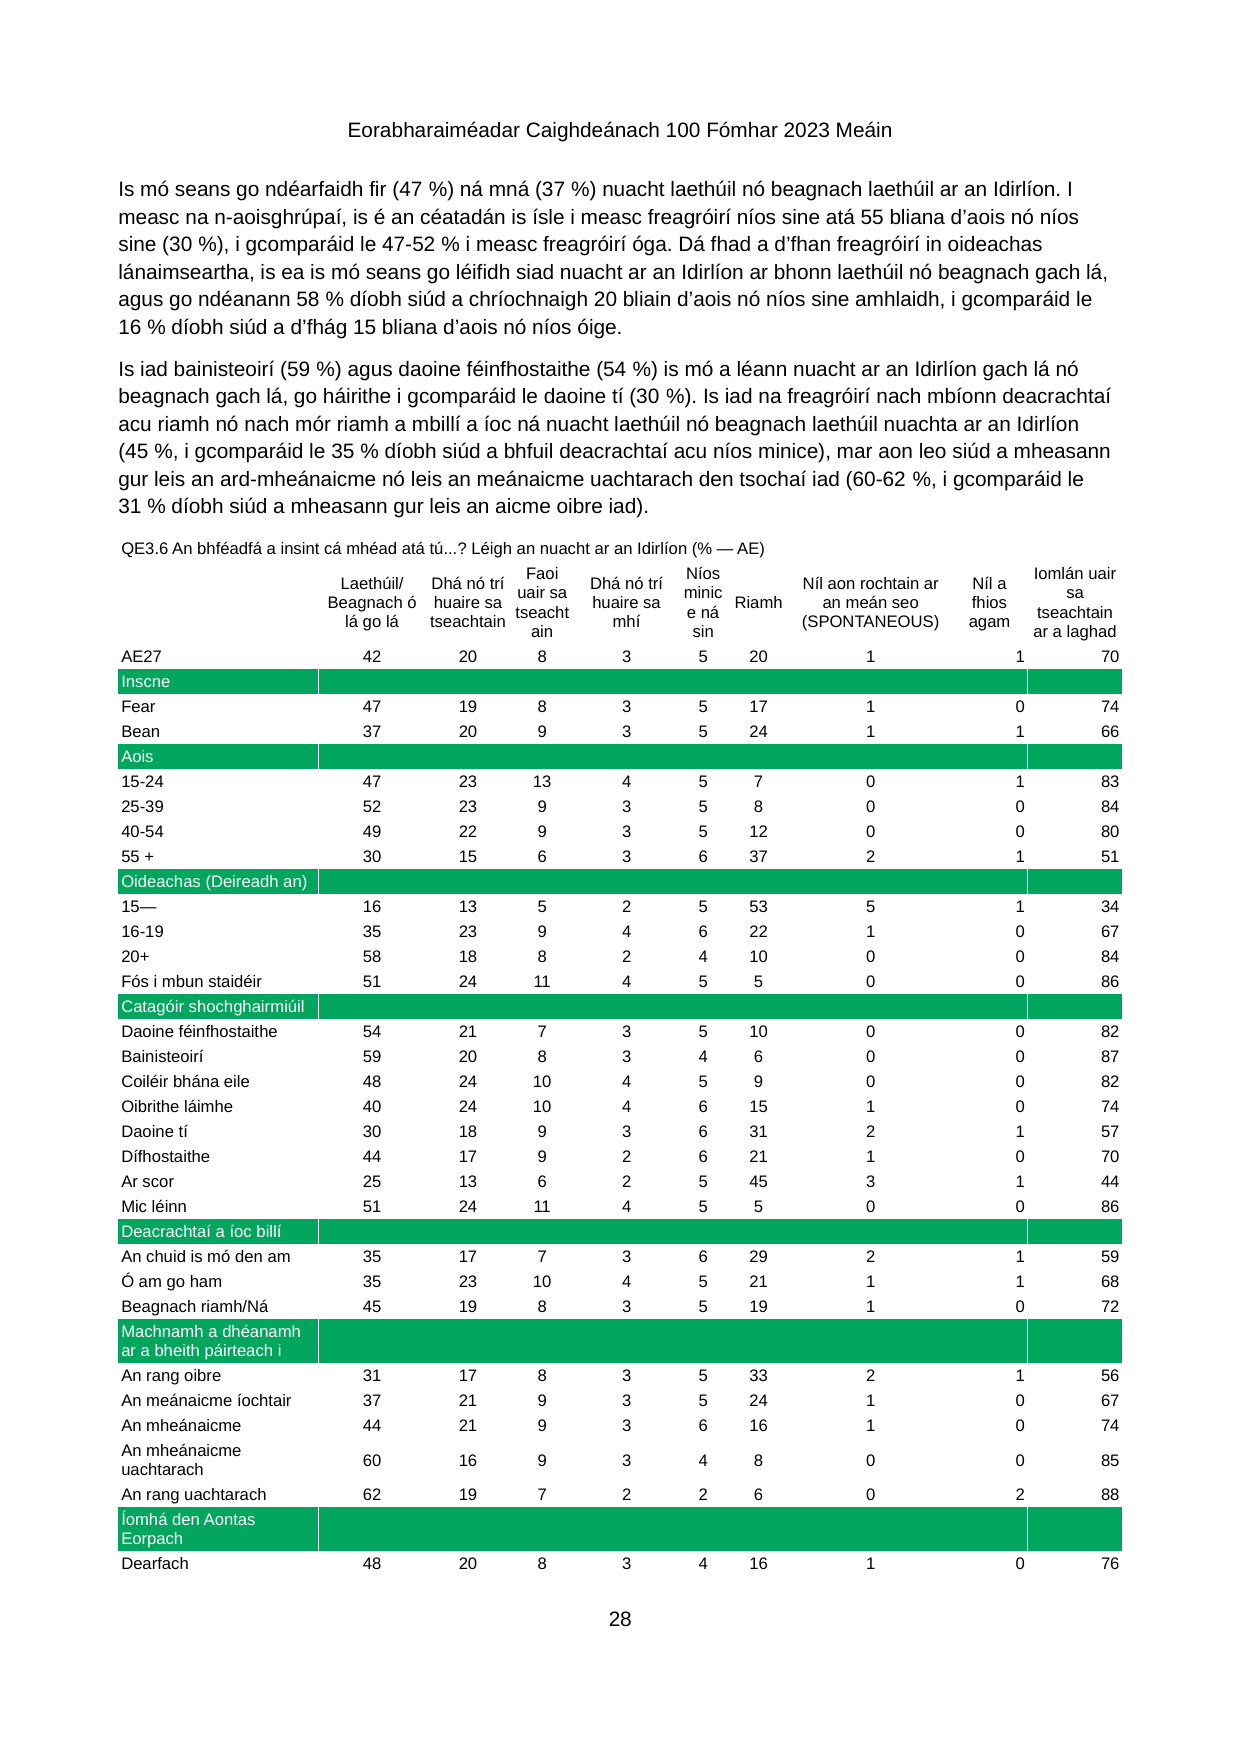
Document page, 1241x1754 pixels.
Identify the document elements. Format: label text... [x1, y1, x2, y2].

table_cell 10 [510, 1269, 574, 1294]
table_cell 1 [951, 894, 1027, 919]
table_cell [510, 669, 574, 694]
table_cell 7 [727, 769, 790, 794]
table_cell [1028, 1319, 1122, 1363]
table_cell 0 [790, 794, 951, 819]
table_cell 1 [951, 644, 1027, 669]
table_cell 68 [1028, 1269, 1122, 1294]
table_cell 3 [574, 1438, 679, 1482]
table_cell [574, 1507, 679, 1551]
table_cell [790, 744, 951, 769]
table_cell [727, 1319, 790, 1363]
table_cell 8 [510, 1044, 574, 1069]
table_cell 59 [319, 1044, 425, 1069]
table_cell 86 [1028, 969, 1122, 994]
table_cell 0 [790, 969, 951, 994]
table_cell [319, 869, 425, 894]
table_cell 60 [319, 1438, 425, 1482]
table_cell 70 [1028, 1144, 1122, 1169]
table_cell 5 [679, 794, 727, 819]
table_cell 30 [319, 844, 425, 869]
table_cell 4 [679, 1438, 727, 1482]
table_cell 6 [510, 1169, 574, 1194]
table_cell 3 [574, 694, 679, 719]
table_cell [679, 1319, 727, 1363]
table_cell [951, 1219, 1027, 1244]
table_cell [727, 1507, 790, 1551]
table_cell [790, 869, 951, 894]
table_cell 57 [1028, 1119, 1122, 1144]
table_cell 72 [1028, 1294, 1122, 1319]
table_cell 3 [574, 1119, 679, 1144]
table_cell [1028, 1507, 1122, 1551]
table_cell Oibrithe láimhe [118, 1094, 318, 1119]
table_cell Faoi uair sa tseachtain [510, 561, 574, 644]
table_cell 17 [425, 1244, 510, 1269]
table_cell 1 [951, 769, 1027, 794]
table_cell 67 [1028, 1388, 1122, 1413]
table_cell 1 [790, 719, 951, 744]
table_cell 0 [790, 1044, 951, 1069]
table_cell 4 [574, 1069, 679, 1094]
table_cell AE27 [118, 644, 318, 669]
table_cell 0 [951, 694, 1027, 719]
table_cell [319, 1319, 425, 1363]
table_cell 7 [510, 1019, 574, 1044]
table_cell 16 [727, 1413, 790, 1438]
table_cell 2 [574, 894, 679, 919]
table_cell [727, 869, 790, 894]
table_cell 6 [727, 1044, 790, 1069]
table_cell [425, 1219, 510, 1244]
table_cell [790, 994, 951, 1019]
table_cell 6 [679, 1413, 727, 1438]
table_cell 15 [727, 1094, 790, 1119]
table_cell 4 [574, 1269, 679, 1294]
table_cell 47 [319, 694, 425, 719]
table_cell Níl a fhios agam [951, 561, 1027, 644]
table_cell 0 [790, 1438, 951, 1482]
table_cell 82 [1028, 1069, 1122, 1094]
table_cell 9 [510, 794, 574, 819]
table_cell 20+ [118, 944, 318, 969]
table_cell 11 [510, 969, 574, 994]
table_cell An chuid is mó den am [118, 1244, 318, 1269]
table_cell 37 [727, 844, 790, 869]
table_cell 62 [319, 1482, 425, 1507]
table_cell [319, 1219, 425, 1244]
table_cell [951, 994, 1027, 1019]
table_cell 4 [679, 1044, 727, 1069]
table_cell 5 [679, 719, 727, 744]
table_cell 56 [1028, 1363, 1122, 1388]
table_cell 76 [1028, 1551, 1122, 1576]
table_cell 1 [790, 644, 951, 669]
table_cell 20 [425, 719, 510, 744]
table_cell 54 [319, 1019, 425, 1044]
table_cell 23 [425, 919, 510, 944]
table_cell 20 [425, 1044, 510, 1069]
table_cell 1 [790, 1388, 951, 1413]
table_cell [574, 994, 679, 1019]
table_cell 4 [679, 1551, 727, 1576]
table_cell 3 [574, 719, 679, 744]
table_cell [510, 1319, 574, 1363]
table_cell 5 [679, 769, 727, 794]
table_cell 5 [679, 1194, 727, 1219]
table_cell 87 [1028, 1044, 1122, 1069]
table_cell 3 [574, 1044, 679, 1069]
table_cell 51 [319, 969, 425, 994]
table_cell 48 [319, 1551, 425, 1576]
table_cell Iomlán uair sa tseachtain ar a laghad [1028, 561, 1122, 644]
table_cell [574, 669, 679, 694]
table_cell Beagnach riamh/Ná [118, 1294, 318, 1319]
table_cell 2 [574, 1144, 679, 1169]
table_cell 51 [1028, 844, 1122, 869]
table_cell 67 [1028, 919, 1122, 944]
table_cell 59 [1028, 1244, 1122, 1269]
table_cell Oideachas (Deireadh an) [118, 869, 318, 894]
table_cell 9 [510, 1119, 574, 1144]
table_cell 3 [574, 844, 679, 869]
table_cell An mheánaicme [118, 1413, 318, 1438]
table_cell Aois [118, 744, 318, 769]
table_cell [679, 1219, 727, 1244]
table_cell 4 [679, 944, 727, 969]
table_header QE3.6 An bhféadfá a insint cá mhéad atá tú...? Léigh an nuacht ar an Idirlíon (% — AE) [118, 536, 951, 561]
table_cell [679, 669, 727, 694]
table_cell 0 [951, 1094, 1027, 1119]
table_cell 0 [951, 944, 1027, 969]
table_cell 84 [1028, 944, 1122, 969]
table_cell 1 [951, 1119, 1027, 1144]
table_cell 55 + [118, 844, 318, 869]
table_cell 0 [951, 1194, 1027, 1219]
table_cell Laethúil/Beagnach ó lá go lá [319, 561, 425, 644]
table_cell 5 [679, 894, 727, 919]
table_cell 6 [727, 1482, 790, 1507]
table_cell 1 [951, 1269, 1027, 1294]
table_cell 74 [1028, 1413, 1122, 1438]
table_cell 0 [790, 769, 951, 794]
table_cell 13 [510, 769, 574, 794]
table_cell 4 [574, 969, 679, 994]
table_cell An rang uachtarach [118, 1482, 318, 1507]
table_cell An rang oibre [118, 1363, 318, 1388]
table_cell 8 [510, 944, 574, 969]
table_cell 19 [425, 1482, 510, 1507]
table_cell 19 [425, 1294, 510, 1319]
table_cell 58 [319, 944, 425, 969]
table_cell 23 [425, 1269, 510, 1294]
table_cell 21 [425, 1413, 510, 1438]
table_cell 19 [425, 694, 510, 719]
table_cell 24 [727, 1388, 790, 1413]
table_cell 2 [574, 1169, 679, 1194]
table_cell Coiléir bhána eile [118, 1069, 318, 1094]
table_cell [1028, 669, 1122, 694]
table_cell [1028, 1219, 1122, 1244]
table_cell 3 [574, 1244, 679, 1269]
table_cell 34 [1028, 894, 1122, 919]
table_cell 5 [679, 694, 727, 719]
table_cell 53 [727, 894, 790, 919]
table_cell 45 [727, 1169, 790, 1194]
table_cell 24 [727, 719, 790, 744]
text Is mó seans go ndéarfaidh fir (47 %) ná mná (37 %) nuacht laethúil nó beagnach laethúil ar an Idirlíon. I measc na n-aoisghrúpaí, is é an céatadán is ísle i measc freagróirí níos sine atá 55 bliana d’aois nó níos sine (30 %), i gcomparáid le 47-52 % i measc freagróirí óga. Dá fhad a d’fhan freagróirí in oideachas lánaimseartha, is ea is mó seans go léifidh siad nuacht ar an Idirlíon ar bhonn laethúil nó beagnach gach lá, agus go ndéanann 58 % díobh siúd a chríochnaigh 20 bliain d’aois nó níos sine amhlaidh, i gcomparáid le 16 % díobh siúd a d’fhág 15 bliana d’aois nó níos óige. [118, 177, 1122, 338]
table_cell 8 [727, 1438, 790, 1482]
table_cell 4 [574, 1094, 679, 1119]
table_cell 6 [510, 844, 574, 869]
table_cell 9 [510, 1438, 574, 1482]
table_cell 49 [319, 819, 425, 844]
table_cell [574, 1319, 679, 1363]
table_cell 21 [425, 1019, 510, 1044]
table_cell 8 [510, 694, 574, 719]
table_cell 5 [679, 644, 727, 669]
table_cell [510, 1219, 574, 1244]
table_cell 40 [319, 1094, 425, 1119]
table_cell An meánaicme íochtair [118, 1388, 318, 1413]
table_cell [319, 994, 425, 1019]
table_cell 1 [790, 1094, 951, 1119]
table_cell 9 [510, 919, 574, 944]
table_cell 0 [951, 1069, 1027, 1094]
table_cell 2 [574, 944, 679, 969]
table_cell 29 [727, 1244, 790, 1269]
table_cell 31 [727, 1119, 790, 1144]
table_cell 52 [319, 794, 425, 819]
table_cell 4 [574, 1194, 679, 1219]
table_cell [425, 1319, 510, 1363]
table_cell 2 [574, 1482, 679, 1507]
table_cell [727, 744, 790, 769]
table_cell 9 [510, 1413, 574, 1438]
table_cell 5 [510, 894, 574, 919]
table_cell Íomhá den Aontas Eorpach [118, 1507, 318, 1551]
table_cell Inscne [118, 669, 318, 694]
table_cell 21 [425, 1388, 510, 1413]
table_cell 0 [790, 1069, 951, 1094]
table_cell 20 [727, 644, 790, 669]
table_cell 17 [727, 694, 790, 719]
table_cell [951, 1507, 1027, 1551]
table_cell 10 [510, 1094, 574, 1119]
table_cell Bainisteoirí [118, 1044, 318, 1069]
table_cell 20 [425, 1551, 510, 1576]
table_cell 37 [319, 1388, 425, 1413]
table_cell 8 [510, 1551, 574, 1576]
table_cell 10 [510, 1069, 574, 1094]
table_cell 0 [951, 794, 1027, 819]
table_cell 44 [319, 1144, 425, 1169]
table_cell Machnamh a dhéanamh ar a bheith páirteach i [118, 1319, 318, 1363]
table_cell [951, 669, 1027, 694]
table_cell 0 [790, 1019, 951, 1044]
table_cell 1 [790, 1551, 951, 1576]
table_cell 21 [727, 1144, 790, 1169]
table_cell 25-39 [118, 794, 318, 819]
table_cell 6 [679, 844, 727, 869]
table_cell 0 [790, 944, 951, 969]
table_cell 19 [727, 1294, 790, 1319]
table_cell [790, 1507, 951, 1551]
table_cell 30 [319, 1119, 425, 1144]
table_cell 11 [510, 1194, 574, 1219]
table_cell 44 [1028, 1169, 1122, 1194]
table_cell 3 [574, 1363, 679, 1388]
table_cell 22 [727, 919, 790, 944]
table_cell 1 [951, 1169, 1027, 1194]
table_cell 6 [679, 1144, 727, 1169]
table_cell [319, 1507, 425, 1551]
table_cell [510, 869, 574, 894]
table_cell 1 [951, 1363, 1027, 1388]
table_cell 5 [727, 1194, 790, 1219]
table_cell 48 [319, 1069, 425, 1094]
table_cell [118, 561, 318, 644]
table_cell 17 [425, 1363, 510, 1388]
table_cell Deacrachtaí a íoc billí [118, 1219, 318, 1244]
table_header [1028, 536, 1122, 561]
table_cell 74 [1028, 694, 1122, 719]
table_cell 88 [1028, 1482, 1122, 1507]
table_cell 0 [951, 1144, 1027, 1169]
table_cell Dhá nó trí huaire sa mhí [574, 561, 679, 644]
table_cell [679, 869, 727, 894]
table_cell 1 [790, 1269, 951, 1294]
table_cell 12 [727, 819, 790, 844]
table_cell 42 [319, 644, 425, 669]
table_cell 0 [951, 1388, 1027, 1413]
table_cell 0 [790, 1194, 951, 1219]
table_cell 0 [951, 919, 1027, 944]
table_cell Bean [118, 719, 318, 744]
table_cell [1028, 994, 1122, 1019]
table_cell [727, 1219, 790, 1244]
table_cell 24 [425, 1069, 510, 1094]
table_cell 31 [319, 1363, 425, 1388]
table_cell 70 [1028, 644, 1122, 669]
table_cell 1 [951, 1244, 1027, 1269]
table_cell 74 [1028, 1094, 1122, 1119]
table_cell 80 [1028, 819, 1122, 844]
table_cell 13 [425, 894, 510, 919]
table_cell 5 [679, 1169, 727, 1194]
table_cell 18 [425, 1119, 510, 1144]
table_cell 37 [319, 719, 425, 744]
table_cell 45 [319, 1294, 425, 1319]
table_cell 4 [574, 769, 679, 794]
table_cell 15-24 [118, 769, 318, 794]
table_cell 23 [425, 769, 510, 794]
table_cell [679, 744, 727, 769]
table_cell 15 [425, 844, 510, 869]
table_cell [679, 994, 727, 1019]
table_cell 10 [727, 1019, 790, 1044]
table_cell 2 [790, 1244, 951, 1269]
table_cell 18 [425, 944, 510, 969]
table_cell 3 [574, 794, 679, 819]
table_cell 1 [951, 719, 1027, 744]
table_cell 5 [727, 969, 790, 994]
table_cell 5 [679, 969, 727, 994]
table_cell 16 [319, 894, 425, 919]
table_cell 3 [790, 1169, 951, 1194]
table_cell 20 [425, 644, 510, 669]
table_cell 2 [951, 1482, 1027, 1507]
table_cell 3 [574, 1388, 679, 1413]
table_cell 86 [1028, 1194, 1122, 1219]
table_cell 9 [727, 1069, 790, 1094]
table_cell 3 [574, 644, 679, 669]
table_cell [1028, 744, 1122, 769]
table_cell 6 [679, 1119, 727, 1144]
table_cell 8 [510, 1363, 574, 1388]
table_cell 8 [510, 1294, 574, 1319]
table_cell 2 [679, 1482, 727, 1507]
table_cell Dhá nó trí huaire sa tseachtain [425, 561, 510, 644]
table_cell 1 [790, 1294, 951, 1319]
table_cell [1028, 869, 1122, 894]
table_cell Níos minice ná sin [679, 561, 727, 644]
table_cell 21 [727, 1269, 790, 1294]
table_cell 5 [679, 819, 727, 844]
table_cell 84 [1028, 794, 1122, 819]
table_cell 82 [1028, 1019, 1122, 1044]
table_cell 13 [425, 1169, 510, 1194]
table_cell 9 [510, 1144, 574, 1169]
table_cell [790, 669, 951, 694]
table_cell 0 [951, 1551, 1027, 1576]
table_cell Dearfach [118, 1551, 318, 1576]
table_cell 5 [679, 1388, 727, 1413]
table_cell 40-54 [118, 819, 318, 844]
table_cell 0 [951, 1413, 1027, 1438]
table_cell 8 [510, 644, 574, 669]
table_cell 2 [790, 1363, 951, 1388]
table_cell 0 [951, 819, 1027, 844]
table_cell 24 [425, 1194, 510, 1219]
table_cell Daoine féinfhostaithe [118, 1019, 318, 1044]
table_cell [727, 994, 790, 1019]
table_cell 8 [727, 794, 790, 819]
table_cell 7 [510, 1482, 574, 1507]
table_cell 0 [951, 1044, 1027, 1069]
table_cell Ó am go ham [118, 1269, 318, 1294]
table_cell Mic léinn [118, 1194, 318, 1219]
table_cell 5 [679, 1069, 727, 1094]
table_cell 1 [790, 1413, 951, 1438]
table_cell Níl aon rochtain ar an meán seo (SPONTANEOUS) [790, 561, 951, 644]
table_cell [510, 1507, 574, 1551]
table_cell [951, 744, 1027, 769]
table_cell Catagóir shochghairmiúil [118, 994, 318, 1019]
table_cell 5 [679, 1269, 727, 1294]
table_cell 85 [1028, 1438, 1122, 1482]
table_cell 0 [951, 1294, 1027, 1319]
table_cell Fear [118, 694, 318, 719]
table_cell 15— [118, 894, 318, 919]
table_cell 3 [574, 1413, 679, 1438]
table_cell 83 [1028, 769, 1122, 794]
table_cell 2 [790, 1119, 951, 1144]
table_cell 10 [727, 944, 790, 969]
table_cell 35 [319, 1269, 425, 1294]
table_cell [425, 744, 510, 769]
table_cell [574, 1219, 679, 1244]
table_cell Daoine tí [118, 1119, 318, 1144]
table_cell [574, 869, 679, 894]
table_cell 47 [319, 769, 425, 794]
table_cell 3 [574, 1019, 679, 1044]
table_cell 35 [319, 919, 425, 944]
table_cell [425, 869, 510, 894]
table_cell [425, 669, 510, 694]
table_cell [425, 1507, 510, 1551]
table_cell An mheánaicme uachtarach [118, 1438, 318, 1482]
table_cell 22 [425, 819, 510, 844]
table_cell 3 [574, 819, 679, 844]
table_cell 1 [790, 694, 951, 719]
table_cell 0 [951, 1438, 1027, 1482]
table_cell 3 [574, 1294, 679, 1319]
table_cell [679, 1507, 727, 1551]
table_cell [574, 744, 679, 769]
table_cell 4 [574, 919, 679, 944]
table_cell 24 [425, 1094, 510, 1119]
table_cell [727, 669, 790, 694]
table_cell Fós i mbun staidéir [118, 969, 318, 994]
table_cell [510, 744, 574, 769]
table_cell 0 [790, 819, 951, 844]
table_cell [790, 1319, 951, 1363]
table_cell 9 [510, 819, 574, 844]
table_cell 66 [1028, 719, 1122, 744]
table_cell [951, 1319, 1027, 1363]
table_cell [319, 669, 425, 694]
table_cell 17 [425, 1144, 510, 1169]
table_cell [790, 1219, 951, 1244]
table_cell 3 [574, 1551, 679, 1576]
table_cell 35 [319, 1244, 425, 1269]
table_cell 33 [727, 1363, 790, 1388]
table_cell 24 [425, 969, 510, 994]
table_cell Dífhostaithe [118, 1144, 318, 1169]
table_cell Ar scor [118, 1169, 318, 1194]
table_cell [425, 994, 510, 1019]
table_cell Riamh [727, 561, 790, 644]
table_cell 23 [425, 794, 510, 819]
table_cell 1 [951, 844, 1027, 869]
table_cell 5 [790, 894, 951, 919]
table_cell 6 [679, 1244, 727, 1269]
text Is iad bainisteoirí (59 %) agus daoine féinfhostaithe (54 %) is mó a léann nuacht ar an Idirlíon gach lá nó beagnach gach lá, go háirithe i gcomparáid le daoine tí (30 %). Is iad na freagróirí nach mbíonn deacrachtaí acu riamh nó nach mór riamh a mbillí a íoc ná nuacht laethúil nó beagnach laethúil nuachta ar an Idirlíon (45 %, i gcomparáid le 35 % díobh siúd a bhfuil deacrachtaí acu níos minice), mar aon leo siúd a mheasann gur leis an ard-mheánaicme nó leis an meánaicme uachtarach den tsochaí iad (60-62 %, i gcomparáid le 31 % díobh siúd a mheasann gur leis an aicme oibre iad). [118, 357, 1122, 518]
table_cell 51 [319, 1194, 425, 1219]
table_cell 16-19 [118, 919, 318, 944]
table_cell 5 [679, 1363, 727, 1388]
table_cell 0 [951, 969, 1027, 994]
table_cell [319, 744, 425, 769]
table_cell [510, 994, 574, 1019]
table_cell 6 [679, 919, 727, 944]
table_cell 5 [679, 1294, 727, 1319]
table_cell 5 [679, 1019, 727, 1044]
table_cell 6 [679, 1094, 727, 1119]
table_cell 0 [951, 1019, 1027, 1044]
table_cell 9 [510, 1388, 574, 1413]
table_cell 25 [319, 1169, 425, 1194]
table_cell 1 [790, 919, 951, 944]
table_cell 16 [425, 1438, 510, 1482]
table_cell 2 [790, 844, 951, 869]
table_cell 9 [510, 719, 574, 744]
table_header [951, 536, 1027, 561]
table_cell 7 [510, 1244, 574, 1269]
table_cell 16 [727, 1551, 790, 1576]
table_cell 44 [319, 1413, 425, 1438]
table_cell 0 [790, 1482, 951, 1507]
table_cell [951, 869, 1027, 894]
table_cell 1 [790, 1144, 951, 1169]
